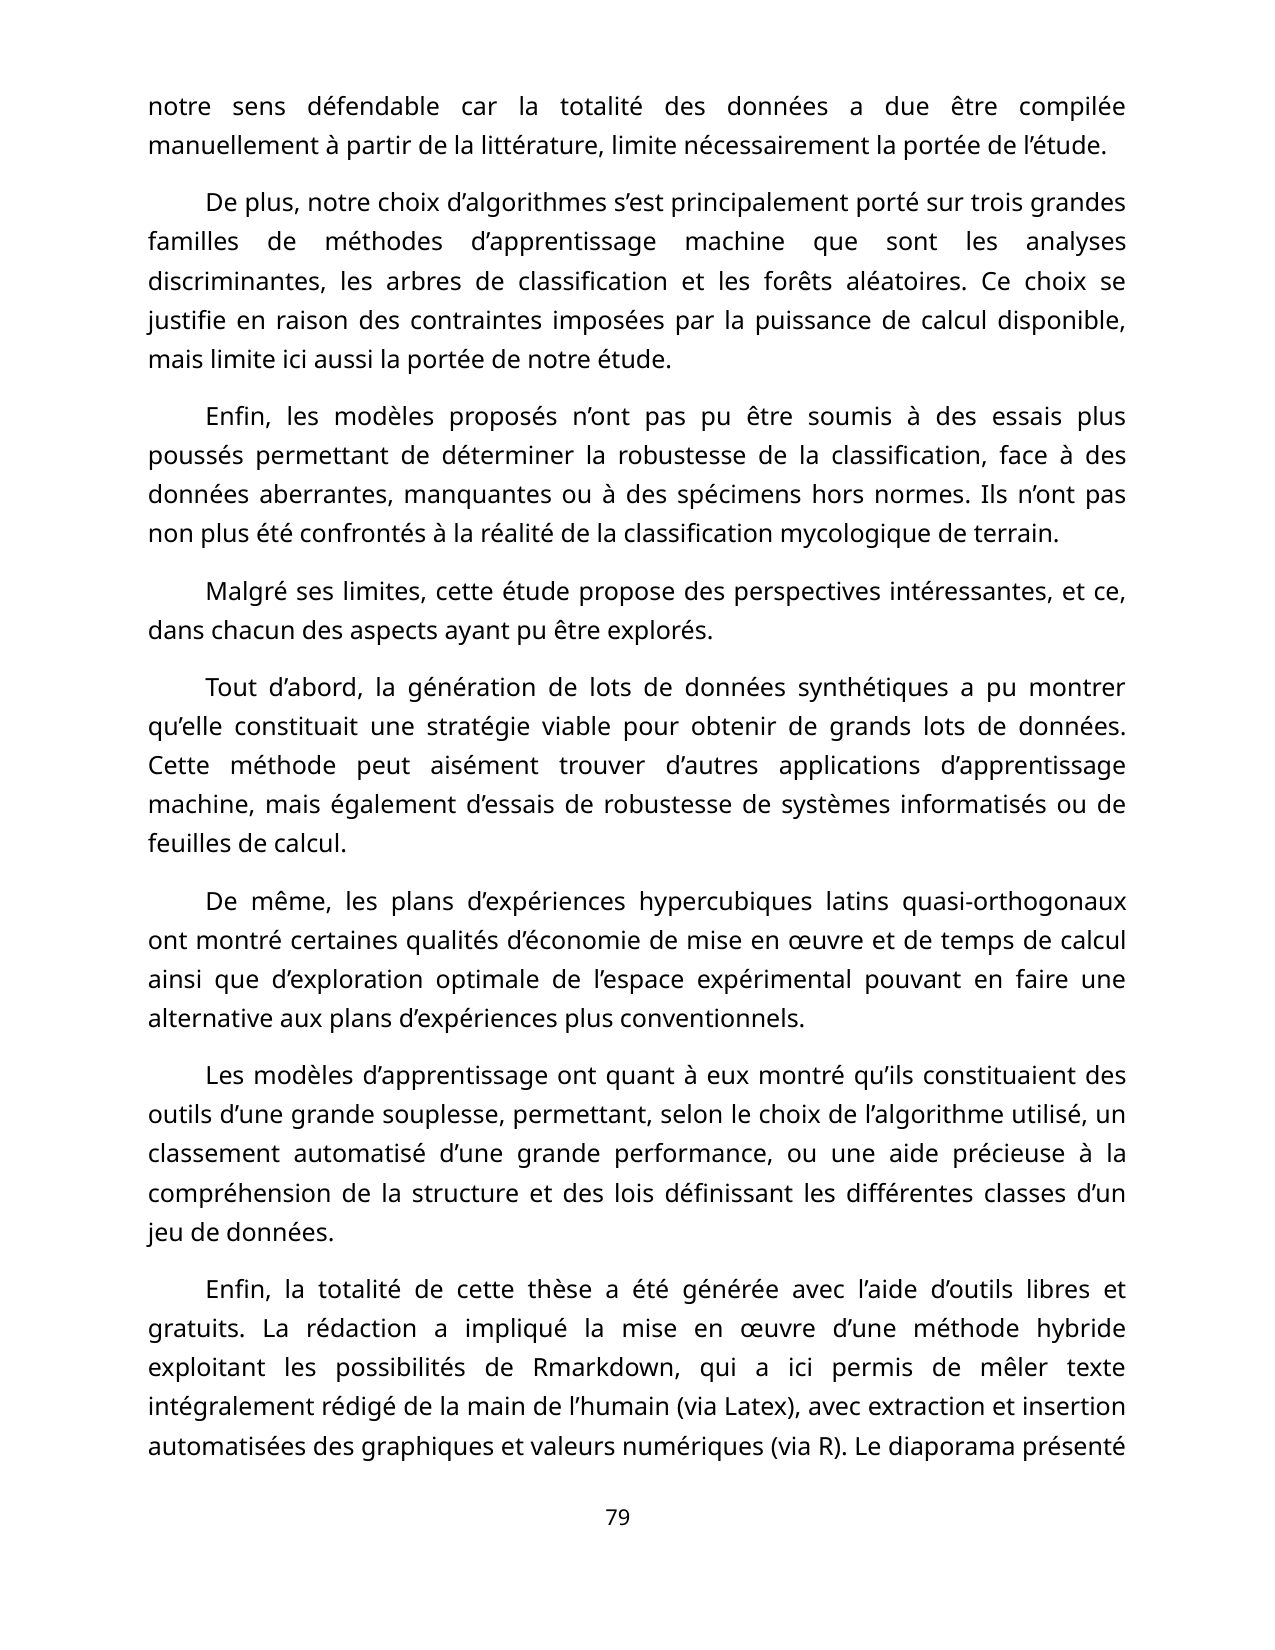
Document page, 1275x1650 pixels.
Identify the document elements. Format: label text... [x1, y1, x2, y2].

text De même, les plans d’expériences hypercubiques latins quasi-orthogonaux ont montré certaines qualités d’économie de mise en œuvre et de temps de calcul ainsi que d’exploration optimale de l’espace expérimental pouvant en faire une alternative aux plans d’expériences plus conventionnels. [148, 883, 1127, 1035]
text Tout d’abord, la génération de lots de données synthétiques a pu montrer qu’elle constituait une stratégie viable pour obtenir de grands lots de données. Cette méthode peut aisément trouver d’autres applications d’apprentissage machine, mais également d’essais de robustesse de systèmes informatisés ou de feuilles de calcul. [148, 669, 1127, 860]
text Enfin, la totalité de cette thèse a été générée avec l’aide d’outils libres et gratuits. La rédaction a impliqué la mise en œuvre d’une méthode hybride exploitant les possibilités de Rmarkdown, qui a ici permis de mêler texte intégralement rédigé de la main de l’humain (via Latex), avec extraction et insertion automatisées des graphiques et valeurs numériques (via R). Le diaporama présenté [148, 1271, 1127, 1462]
text Les modèles d’apprentissage ont quant à eux montré qu’ils constituaient des outils d’une grande souplesse, permettant, selon le choix de l’algorithme utilisé, un classement automatisé d’une grande performance, ou une aide précieuse à la compréhension de la structure et des lois définissant les différentes classes d’un jeu de données. [148, 1058, 1127, 1248]
text notre sens défendable car la totalité des données a due être compilée manuellement à partir de la littérature, limite nécessairement la portée de l’étude. [148, 88, 1127, 162]
text Enfin, les modèles proposés n’ont pas pu être soumis à des essais plus poussés permettant de déterminer la robustesse de la classification, face à des données aberrantes, manquantes ou à des spécimens hors normes. Ils n’ont pas non plus été confrontés à la réalité de la classification mycologique de terrain. [148, 398, 1127, 550]
text De plus, notre choix d’algorithmes s’est principalement porté sur trois grandes familles de méthodes d’apprentissage machine que sont les analyses discriminantes, les arbres de classification et les forêts aléatoires. Ce choix se justifie en raison des contraintes imposées par la puissance de calcul disponible, mais limite ici aussi la portée de notre étude. [148, 185, 1127, 376]
text Malgré ses limites, cette étude propose des perspectives intéressantes, et ce, dans chacun des aspects ayant pu être explorés. [148, 573, 1127, 646]
